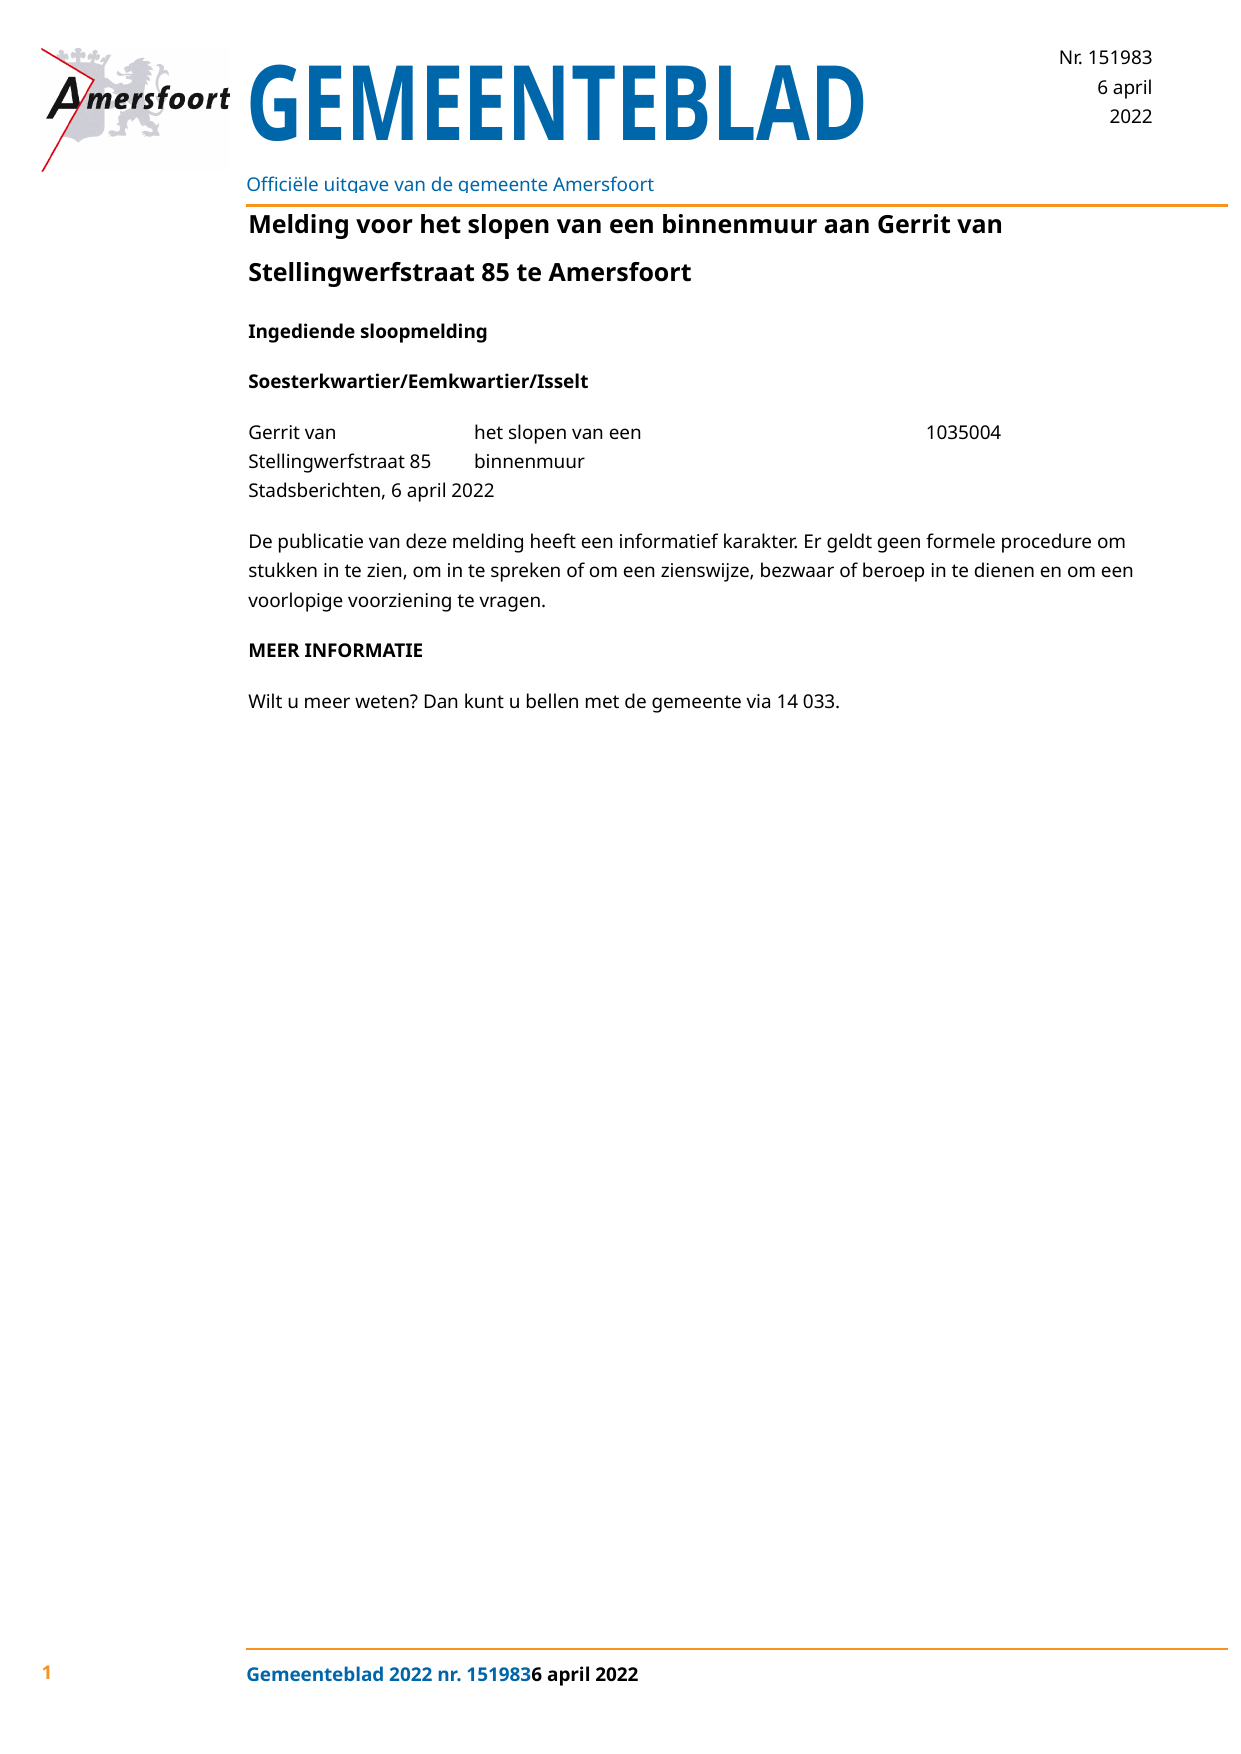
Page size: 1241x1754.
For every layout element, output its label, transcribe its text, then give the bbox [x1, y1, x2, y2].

table_header [700, 419, 926, 474]
text De publicatie van deze melding heeft een informatief karakter. Er geldt geen formele procedure om stukken in te zien, om in te spreken of om een zienswijze, bezwaar of beroep in te dienen en om een voorlopige voorziening te vragen. [248, 528, 1152, 613]
table_header 1035004 [926, 419, 1152, 474]
table_header Gerrit van Stellingwerfstraat 85 [248, 419, 474, 474]
picture [41, 47, 231, 172]
text Ingediende sloopmelding [248, 318, 1152, 344]
text Melding voor het slopen van een binnenmuur aan Gerrit van Stellingwerfstraat 85 te Amersfoort [248, 207, 1152, 288]
text Stadsberichten, 6 april 2022 [248, 477, 1152, 503]
text Soesterkwartier/Eemkwartier/Isselt [248, 368, 1152, 394]
table_header het slopen van een binnenmuur [474, 419, 700, 474]
text MEER INFORMATIE [248, 637, 1152, 663]
text Wilt u meer weten? Dan kunt u bellen met de gemeente via 14 033. [248, 688, 1152, 713]
